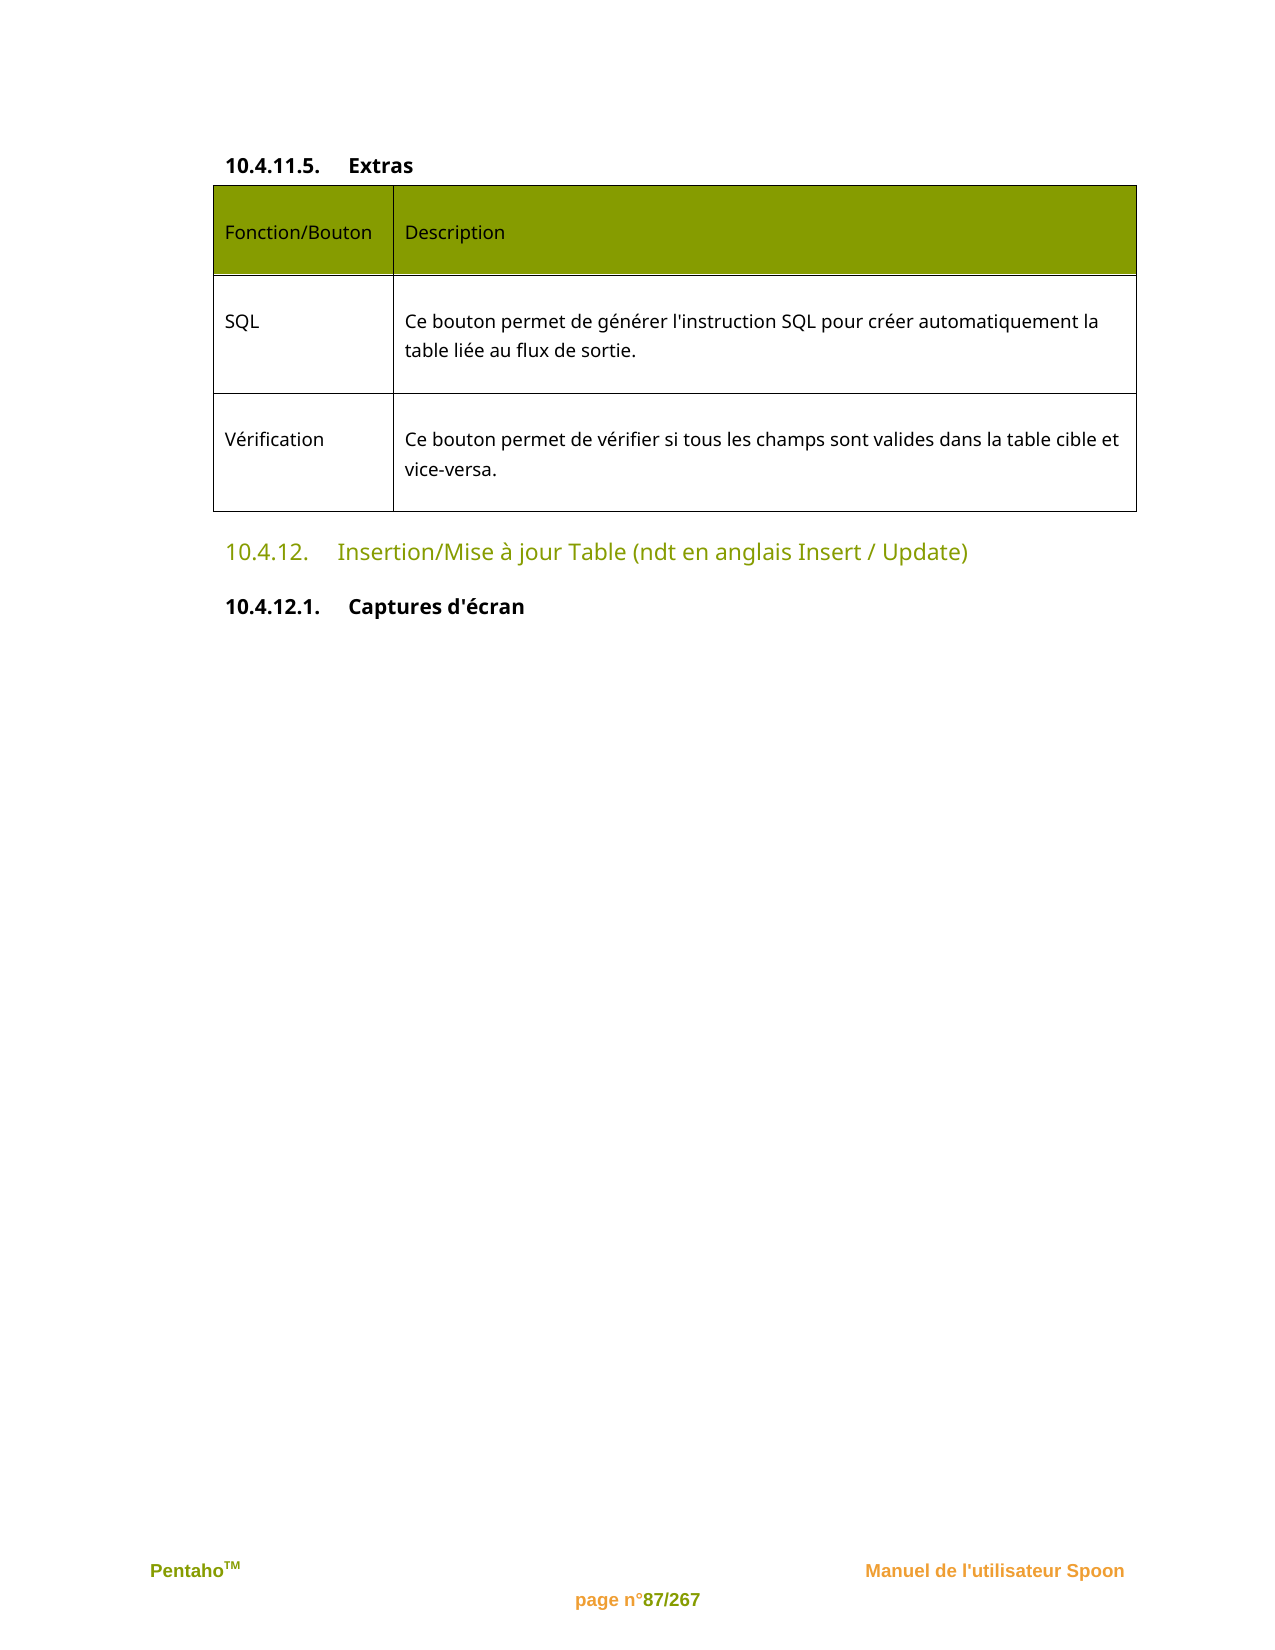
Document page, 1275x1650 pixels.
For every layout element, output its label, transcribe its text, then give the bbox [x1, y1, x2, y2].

subtitle Extras [225, 150, 1125, 179]
table_cell Ce bouton permet de générer l'instruction SQL pour créer automatiquement la table liée au flux de sortie. [394, 276, 1136, 393]
table_header Description [394, 186, 1136, 274]
table_cell Vérification [214, 394, 393, 511]
table_cell Ce bouton permet de vérifier si tous les champs sont valides dans la table cible et vice-versa. [394, 394, 1136, 511]
table_cell SQL [214, 276, 393, 393]
subtitle Insertion/Mise à jour Table (ndt en anglais Insert / Update) [225, 537, 1125, 566]
subtitle Captures d'écran [225, 591, 1125, 621]
table_header Fonction/Bouton [214, 186, 393, 274]
